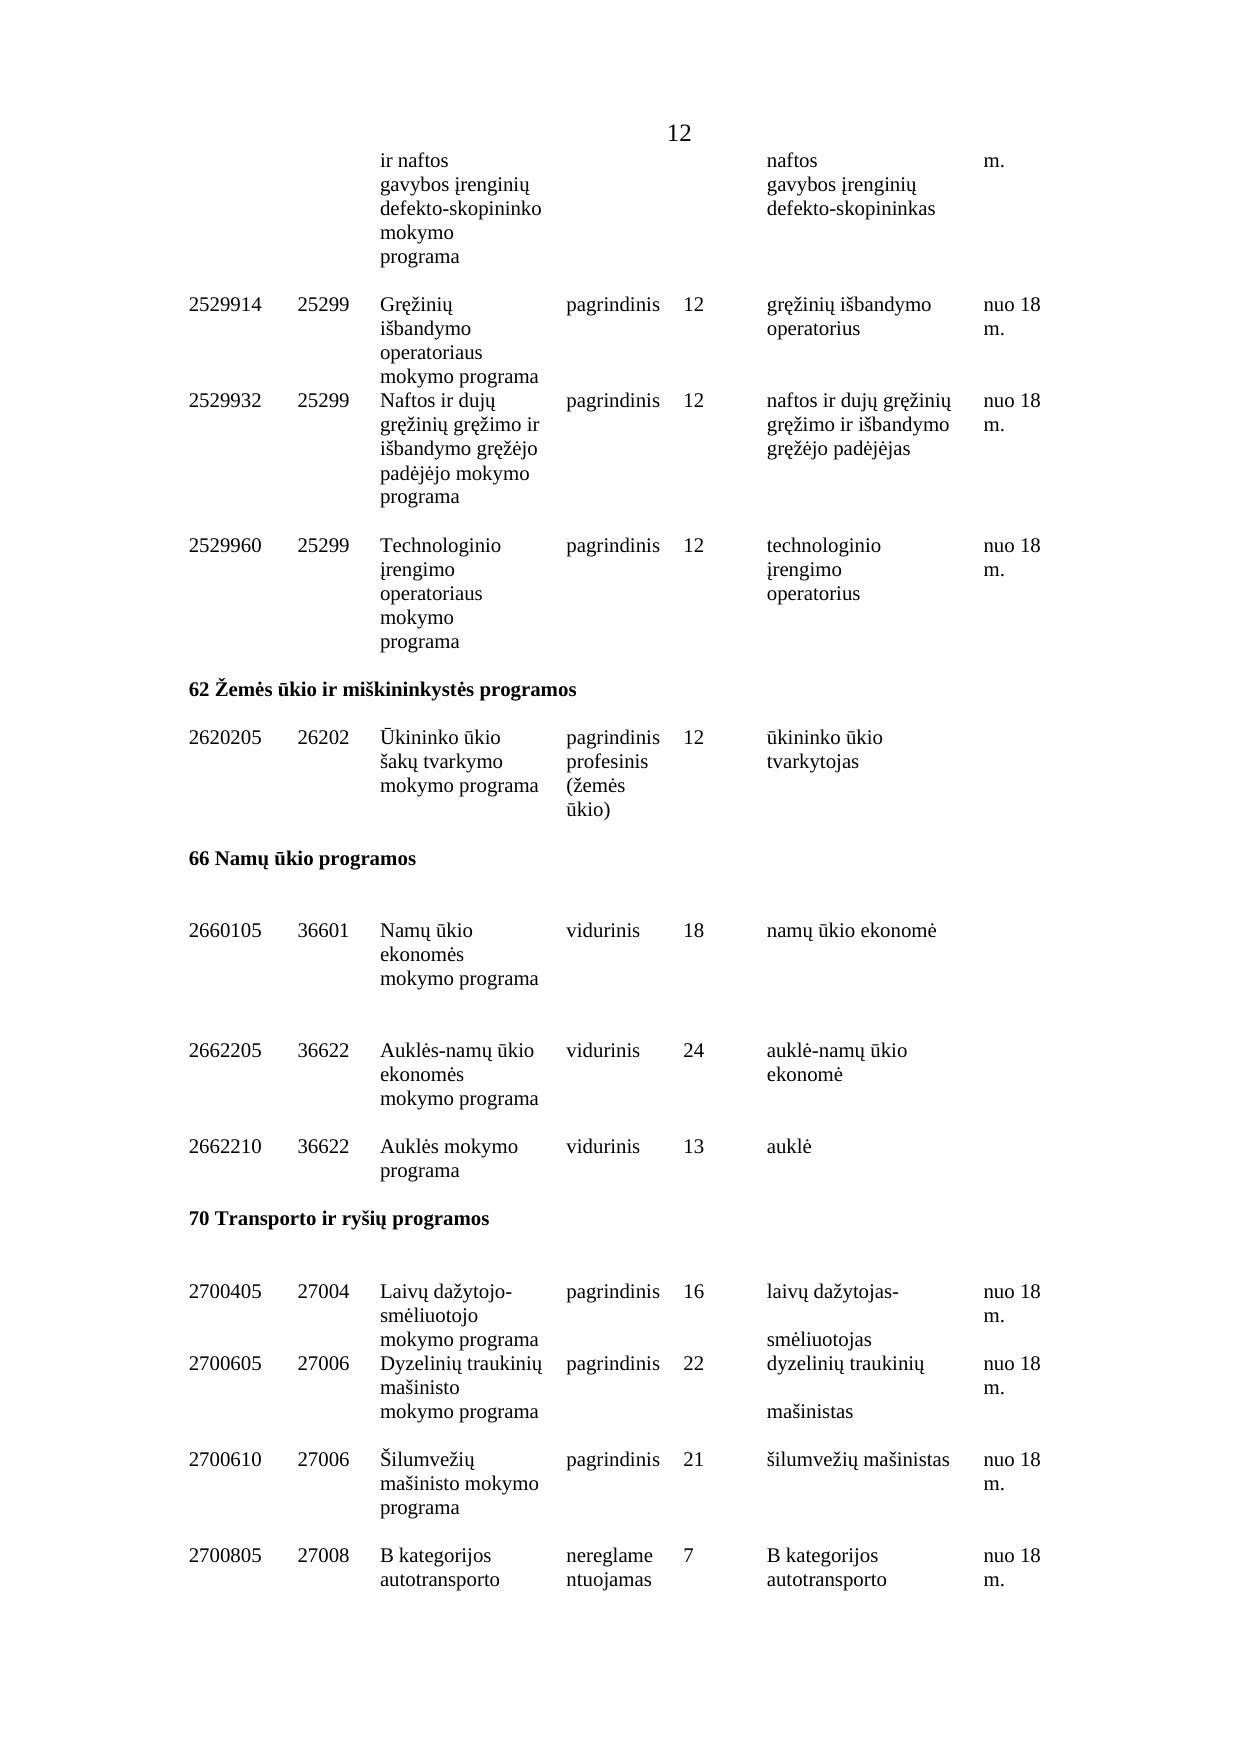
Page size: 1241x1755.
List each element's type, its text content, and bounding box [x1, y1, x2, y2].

table_cell [1176, 340, 1186, 364]
table_cell [1176, 1038, 1186, 1086]
table_cell [1176, 677, 1186, 701]
table_cell mokymo programa [369, 1399, 555, 1423]
table_cell [1074, 1038, 1176, 1086]
table_cell [1074, 1327, 1176, 1351]
table_cell [1074, 1423, 1176, 1447]
table_cell [369, 701, 555, 725]
table_cell [1074, 821, 1176, 845]
table_cell [1186, 1399, 1204, 1423]
table_cell [555, 436, 672, 460]
table_cell [672, 509, 755, 533]
table_cell [1176, 436, 1186, 460]
table_cell [177, 1086, 286, 1110]
table_cell [1176, 1543, 1186, 1591]
table_cell 12 [672, 388, 755, 436]
table_cell [555, 172, 672, 220]
table_cell [1074, 1182, 1176, 1206]
table_cell 2662205 [177, 1038, 286, 1086]
table_cell [286, 629, 368, 653]
table_cell [1074, 148, 1176, 172]
table_cell [369, 1014, 555, 1038]
table_cell dyzelinių traukinių [755, 1351, 972, 1399]
table_cell [972, 364, 1074, 388]
table_cell [1186, 1086, 1204, 1110]
table_cell gręžėjo padėjėjas [755, 436, 972, 460]
table_cell [1186, 653, 1204, 677]
table_cell Namų ūkio ekonomės [369, 918, 555, 966]
table_cell [555, 220, 672, 244]
table_cell [177, 990, 286, 1014]
table_cell [1074, 533, 1176, 581]
table_cell [1186, 870, 1204, 893]
table_cell nuo 18 m. [972, 1351, 1074, 1399]
table_cell [1176, 1279, 1186, 1327]
table_cell vidurinis [555, 918, 672, 966]
table_cell 27006 [286, 1351, 368, 1399]
table_cell [755, 966, 972, 990]
table_cell [972, 966, 1074, 990]
table_cell [369, 1255, 555, 1278]
table_cell 2700405 [177, 1279, 286, 1327]
table_cell [1186, 244, 1204, 268]
table_cell [672, 966, 755, 990]
table_cell [672, 1110, 755, 1134]
table_cell [1074, 268, 1176, 292]
table_cell [177, 148, 286, 172]
table_cell [369, 990, 555, 1014]
table_cell [369, 1230, 555, 1254]
table_cell [672, 701, 755, 725]
table_cell 66 Namų ūkio programos [177, 845, 972, 869]
table_cell [1186, 220, 1204, 244]
table_cell [1074, 1279, 1176, 1327]
table_cell auklė [755, 1134, 972, 1182]
table_cell [1176, 1086, 1186, 1110]
table_cell [1186, 725, 1204, 821]
table_cell [177, 1399, 286, 1423]
table_cell [1176, 701, 1186, 725]
table_cell [672, 1399, 755, 1423]
table_cell [755, 677, 972, 701]
table_cell [755, 220, 972, 244]
table_cell [1074, 581, 1176, 629]
table_cell [555, 821, 672, 845]
table_cell [555, 653, 672, 677]
table_cell [672, 172, 755, 220]
table_cell [286, 1014, 368, 1038]
table_cell [672, 268, 755, 292]
table_cell [1186, 172, 1204, 220]
table_cell [1186, 1255, 1204, 1278]
table_cell [1186, 1134, 1204, 1182]
table_cell [755, 1182, 972, 1206]
table_cell [1186, 1014, 1204, 1038]
table_cell 2529932 [177, 388, 286, 436]
table_cell [1176, 364, 1186, 388]
table_cell naftos ir dujų gręžinių gręžimo ir išbandymo [755, 388, 972, 436]
table_cell [972, 172, 1074, 220]
table_cell [1176, 509, 1186, 533]
table_cell Ūkininko ūkio šakų tvarkymo mokymo programa [369, 725, 555, 821]
table_cell 22 [672, 1351, 755, 1399]
table_cell 70 Transporto ir ryšių programos [177, 1206, 972, 1230]
table_cell [755, 990, 972, 1014]
table_cell [286, 894, 368, 918]
table_cell [1074, 1206, 1176, 1230]
table_cell [555, 1495, 672, 1519]
table_cell 12 [672, 725, 755, 821]
table_cell [286, 340, 368, 364]
table_cell [555, 1399, 672, 1423]
table_cell [972, 629, 1074, 653]
table_cell pagrindinis [555, 533, 672, 581]
table_cell [177, 581, 286, 629]
table_cell [555, 581, 672, 629]
table_cell pagrindinis [555, 1447, 672, 1495]
table_cell [177, 1182, 286, 1206]
table_cell auklė-namų ūkio ekonomė [755, 1038, 972, 1086]
table_cell nuo 18 m. [972, 292, 1074, 340]
table_cell [177, 364, 286, 388]
table_cell pagrindinis [555, 388, 672, 436]
table_cell [177, 1255, 286, 1278]
table_cell [369, 653, 555, 677]
table_cell 26202 [286, 725, 368, 821]
table_cell 7 [672, 1543, 755, 1591]
table_cell [286, 821, 368, 845]
table_cell [1176, 1230, 1186, 1254]
table_cell [1074, 388, 1176, 436]
table_cell ir naftos [369, 148, 555, 172]
table_cell [1186, 436, 1204, 460]
table_cell [972, 581, 1074, 629]
table_cell [972, 990, 1074, 1014]
table_cell [286, 990, 368, 1014]
table_cell [555, 1230, 672, 1254]
table_cell [1176, 845, 1186, 869]
table_cell [672, 821, 755, 845]
table_cell [286, 701, 368, 725]
table_cell [177, 1110, 286, 1134]
table_cell laivų dažytojas- [755, 1279, 972, 1327]
table_cell B kategorijos autotransporto [755, 1543, 972, 1591]
table_cell [1176, 1447, 1186, 1495]
table_cell [755, 894, 972, 918]
table_cell [1176, 172, 1186, 220]
table_cell [1074, 629, 1176, 653]
table_cell [972, 1086, 1074, 1110]
table_cell [1186, 460, 1204, 508]
table_cell [177, 653, 286, 677]
table_cell [1186, 990, 1204, 1014]
table_cell [1176, 918, 1186, 966]
table_cell [286, 653, 368, 677]
table_cell 36622 [286, 1134, 368, 1182]
table_cell [972, 1110, 1074, 1134]
table_cell 25299 [286, 292, 368, 340]
table_cell [672, 990, 755, 1014]
table_cell [1074, 1110, 1176, 1134]
table_cell 2662210 [177, 1134, 286, 1182]
table_cell [1074, 1543, 1176, 1591]
table_cell [1176, 990, 1186, 1014]
table_cell [1074, 364, 1176, 388]
table_cell [369, 1110, 555, 1134]
table_cell [972, 653, 1074, 677]
table_cell [177, 436, 286, 460]
table_cell mokymo programa [369, 1327, 555, 1351]
table_cell [972, 918, 1074, 966]
table_cell [1074, 172, 1176, 220]
table_cell namų ūkio ekonomė [755, 918, 972, 966]
table_cell [755, 1110, 972, 1134]
table_cell [972, 1014, 1074, 1038]
table_cell [286, 1495, 368, 1519]
table_cell [286, 1399, 368, 1423]
table_cell [1186, 1110, 1204, 1134]
table_cell [1176, 1014, 1186, 1038]
table_cell [1186, 1519, 1204, 1543]
table_cell [1074, 677, 1176, 701]
table_cell [555, 460, 672, 508]
table_cell [1186, 1447, 1204, 1495]
table_cell nuo 18 m. [972, 1447, 1074, 1495]
table_cell [286, 436, 368, 460]
table_cell [1176, 1399, 1186, 1423]
table_cell [672, 629, 755, 653]
table_cell [286, 1255, 368, 1278]
table_cell [755, 629, 972, 653]
table_cell [672, 1086, 755, 1110]
table_cell [1186, 1495, 1204, 1519]
table_cell mašinistas [755, 1399, 972, 1423]
table_cell [972, 1182, 1074, 1206]
table_cell 2529914 [177, 292, 286, 340]
table_cell [177, 870, 972, 893]
table_cell [1186, 509, 1204, 533]
table_cell Technologinio įrengimo [369, 533, 555, 581]
table_cell [286, 1086, 368, 1110]
table_cell [755, 1230, 972, 1254]
table_cell [972, 268, 1074, 292]
table_cell [1186, 1038, 1204, 1086]
table_cell gręžinių išbandymo operatorius [755, 292, 972, 340]
table_cell [972, 1206, 1074, 1230]
table_cell [672, 244, 755, 268]
table_cell [555, 629, 672, 653]
table_cell [555, 894, 672, 918]
table_cell pagrindinis profesinis (žemės ūkio) [555, 725, 672, 821]
table_cell [1186, 845, 1204, 869]
table_cell [672, 220, 755, 244]
table_cell [972, 340, 1074, 364]
table_cell [1176, 821, 1186, 845]
table_cell [555, 1182, 672, 1206]
table_cell 16 [672, 1279, 755, 1327]
table_cell [1176, 533, 1186, 581]
table_cell [672, 1519, 755, 1543]
table_cell B kategorijos autotransporto [369, 1543, 555, 1591]
table_cell [1186, 894, 1204, 918]
table_cell Laivų dažytojo-smėliuotojo [369, 1279, 555, 1327]
table_cell 12 [672, 533, 755, 581]
table_cell [1186, 629, 1204, 653]
table_cell [286, 364, 368, 388]
table_cell [755, 268, 972, 292]
table_cell [672, 894, 755, 918]
table_cell [1186, 966, 1204, 990]
table_cell nuo 18 m. [972, 1279, 1074, 1327]
table_cell [1186, 1182, 1204, 1206]
table_cell [555, 509, 672, 533]
table_cell [972, 677, 1074, 701]
table_cell 25299 [286, 388, 368, 436]
table_cell [972, 509, 1074, 533]
table_cell [1074, 1134, 1176, 1182]
table_cell [1074, 701, 1176, 725]
table_cell 12 [672, 292, 755, 340]
table_cell [972, 460, 1074, 508]
table_cell [177, 1230, 286, 1254]
table_cell [672, 436, 755, 460]
table_cell 27004 [286, 1279, 368, 1327]
table_cell [972, 1255, 1074, 1278]
table_cell [177, 1495, 286, 1519]
table_cell 2529960 [177, 533, 286, 581]
table_cell 21 [672, 1447, 755, 1495]
table_cell [1186, 1206, 1204, 1230]
table_cell [1074, 1255, 1176, 1278]
table_cell [1074, 1230, 1176, 1254]
table_cell pagrindinis [555, 292, 672, 340]
table_cell mokymo programa [369, 1086, 555, 1110]
table_cell [1186, 1327, 1204, 1351]
table_cell [1074, 460, 1176, 508]
table_cell 2700610 [177, 1447, 286, 1495]
table_cell [972, 870, 1074, 893]
table_cell [1186, 1543, 1204, 1591]
table_cell [369, 1519, 555, 1543]
table_cell [177, 629, 286, 653]
table_cell [555, 966, 672, 990]
table_cell [755, 1423, 972, 1447]
table_cell [369, 1182, 555, 1206]
table_cell [177, 821, 286, 845]
table_cell [1074, 894, 1176, 918]
table_cell Auklės mokymo programa [369, 1134, 555, 1182]
table_cell [1176, 292, 1186, 340]
table_cell 36601 [286, 918, 368, 966]
table_cell [1074, 653, 1176, 677]
table_cell šilumvežių mašinistas [755, 1447, 972, 1495]
table_cell [1074, 436, 1176, 460]
table_cell vidurinis [555, 1134, 672, 1182]
table_cell [1186, 292, 1204, 340]
table_cell [972, 220, 1074, 244]
table_cell [1176, 388, 1186, 436]
table_cell [1176, 1206, 1186, 1230]
table_cell [1074, 340, 1176, 364]
table_cell [177, 460, 286, 508]
table_cell [286, 148, 368, 172]
table_cell [555, 1086, 672, 1110]
table_cell [1176, 460, 1186, 508]
table_cell Auklės-namų ūkio ekonomės [369, 1038, 555, 1086]
table_cell [555, 1327, 672, 1351]
table_cell [755, 821, 972, 845]
table_cell [972, 1495, 1074, 1519]
table_cell [1176, 725, 1186, 821]
table_cell [1176, 244, 1186, 268]
table_cell [1176, 966, 1186, 990]
table_cell [1176, 1327, 1186, 1351]
table_cell [1176, 268, 1186, 292]
table_cell [972, 1399, 1074, 1423]
table_cell [1074, 918, 1176, 966]
table_cell [177, 244, 286, 268]
table_cell [1176, 653, 1186, 677]
table_cell [672, 148, 755, 172]
table_cell [286, 581, 368, 629]
table_cell Naftos ir dujų gręžinių gręžimo ir išbandymo gręžėjo padėjėjo mokymo programa [369, 388, 555, 508]
table_cell [755, 653, 972, 677]
table_cell [1186, 1423, 1204, 1447]
table_cell [755, 1255, 972, 1278]
table_cell [177, 220, 286, 244]
table_cell 2700605 [177, 1351, 286, 1399]
table_cell [1186, 677, 1204, 701]
table_cell [972, 701, 1074, 725]
table_cell nuo 18 m. [972, 1543, 1074, 1591]
table_cell [177, 1014, 286, 1038]
table_cell [755, 1519, 972, 1543]
table_cell [555, 1519, 672, 1543]
table_cell 18 [672, 918, 755, 966]
table_cell 2660105 [177, 918, 286, 966]
table_cell 13 [672, 1134, 755, 1182]
table_cell [1186, 148, 1204, 172]
table_cell [1186, 340, 1204, 364]
table_cell [1176, 148, 1186, 172]
table_cell [1074, 1399, 1176, 1423]
table_cell [1186, 701, 1204, 725]
table_cell [177, 268, 286, 292]
table_cell [177, 966, 286, 990]
table_cell [1074, 1447, 1176, 1495]
table_cell nuo 18 m. [972, 388, 1074, 436]
table_cell [369, 509, 555, 533]
table_cell [1074, 1351, 1176, 1399]
table_cell [555, 701, 672, 725]
table_cell [555, 268, 672, 292]
table_cell [755, 340, 972, 364]
table_cell [1186, 268, 1204, 292]
table_cell [672, 581, 755, 629]
table_cell [177, 172, 286, 220]
table_cell [755, 1495, 972, 1519]
table_cell [177, 701, 286, 725]
table_cell [369, 821, 555, 845]
table_cell [672, 1255, 755, 1278]
table_cell [972, 436, 1074, 460]
table_cell [1186, 388, 1204, 436]
table_cell [286, 460, 368, 508]
table_cell [1074, 990, 1176, 1014]
table_cell [286, 1327, 368, 1351]
table_cell [177, 340, 286, 364]
table_cell [672, 340, 755, 364]
table_cell [672, 653, 755, 677]
table_cell [286, 244, 368, 268]
table_cell [1074, 292, 1176, 340]
table_cell [1176, 1182, 1186, 1206]
table_cell [1176, 1110, 1186, 1134]
table_cell [1176, 581, 1186, 629]
table_cell operatoriaus mokymo [369, 581, 555, 629]
table_cell [972, 244, 1074, 268]
table_cell [1176, 1255, 1186, 1278]
table_cell [1074, 845, 1176, 869]
table_cell Šilumvežių mašinisto mokymo [369, 1447, 555, 1495]
table_cell [672, 1423, 755, 1447]
table_cell [672, 364, 755, 388]
table_cell [555, 244, 672, 268]
table_cell [177, 1327, 286, 1351]
table_cell [286, 172, 368, 220]
table_cell [177, 894, 286, 918]
table_cell nuo 18 m. [972, 533, 1074, 581]
table_cell Dyzelinių traukinių mašinisto [369, 1351, 555, 1399]
table_cell [1186, 1351, 1204, 1399]
table_cell [286, 966, 368, 990]
table_cell [972, 725, 1074, 821]
table_cell [369, 1423, 555, 1447]
table_cell [972, 821, 1074, 845]
table_cell [555, 148, 672, 172]
table_cell m. [972, 148, 1074, 172]
table_cell [1176, 1495, 1186, 1519]
table_cell [555, 1423, 672, 1447]
table_cell 2700805 [177, 1543, 286, 1591]
table_cell [755, 701, 972, 725]
table_cell [1176, 629, 1186, 653]
table_cell [672, 1014, 755, 1038]
table_cell 36622 [286, 1038, 368, 1086]
table_cell [972, 1327, 1074, 1351]
table_cell [1176, 1519, 1186, 1543]
table_cell [972, 1423, 1074, 1447]
table_cell [1186, 918, 1204, 966]
table_cell [672, 1182, 755, 1206]
table_cell 24 [672, 1038, 755, 1086]
table_cell [286, 220, 368, 244]
table_cell [1074, 509, 1176, 533]
table_cell [1176, 870, 1186, 893]
table_cell programa [369, 629, 555, 653]
table_cell ūkininko ūkio tvarkytojas [755, 725, 972, 821]
table_cell nereglamentuojamas [555, 1543, 672, 1591]
table_cell [555, 364, 672, 388]
table_cell [972, 1519, 1074, 1543]
table_cell 25299 [286, 533, 368, 581]
table_cell [1074, 1014, 1176, 1038]
table_cell [755, 364, 972, 388]
table_cell [1074, 1519, 1176, 1543]
table_cell vidurinis [555, 1038, 672, 1086]
table_cell [1176, 1351, 1186, 1399]
table_cell [286, 1423, 368, 1447]
table_cell [286, 1182, 368, 1206]
table_cell pagrindinis [555, 1351, 672, 1399]
table_cell technologinio įrengimo [755, 533, 972, 581]
table_cell [972, 894, 1074, 918]
table_cell [672, 1327, 755, 1351]
table_cell [1186, 581, 1204, 629]
table_cell [1176, 1134, 1186, 1182]
table_cell [1186, 1230, 1204, 1254]
table_cell pagrindinis [555, 1279, 672, 1327]
table_cell Gręžinių išbandymo operatoriaus mokymo programa [369, 292, 555, 388]
table_cell [1186, 1279, 1204, 1327]
table_cell [755, 460, 972, 508]
table_cell [755, 1086, 972, 1110]
table_cell [1074, 1086, 1176, 1110]
table_cell 27008 [286, 1543, 368, 1591]
table_cell [1186, 364, 1204, 388]
table_cell [286, 509, 368, 533]
table_cell [972, 1230, 1074, 1254]
table_cell [1176, 1423, 1186, 1447]
table_cell 2620205 [177, 725, 286, 821]
table_cell [177, 509, 286, 533]
table_cell [1186, 533, 1204, 581]
table_cell [369, 894, 555, 918]
table_cell [755, 244, 972, 268]
table_cell [555, 1110, 672, 1134]
table_cell [755, 509, 972, 533]
table_cell [1074, 966, 1176, 990]
table_cell naftos gavybos įrenginių defekto-skopininkas [755, 148, 972, 220]
table_cell [1186, 821, 1204, 845]
table_cell [555, 1014, 672, 1038]
table_cell [1176, 220, 1186, 244]
table_cell [1074, 725, 1176, 821]
table_cell [286, 1519, 368, 1543]
table_cell [672, 460, 755, 508]
table_cell [672, 677, 755, 701]
table_cell [755, 1014, 972, 1038]
table_cell [177, 1423, 286, 1447]
table_cell [972, 1134, 1074, 1182]
table_cell [555, 340, 672, 364]
table_cell [1176, 894, 1186, 918]
table_cell [555, 990, 672, 1014]
table_cell [1074, 220, 1176, 244]
table_cell [555, 1255, 672, 1278]
table_cell [1074, 1495, 1176, 1519]
table_cell [1074, 244, 1176, 268]
table_cell [286, 1110, 368, 1134]
table_cell [972, 845, 1074, 869]
table_cell operatorius [755, 581, 972, 629]
table_cell mokymo programa [369, 966, 555, 990]
table_cell [972, 1038, 1074, 1086]
table_cell 27006 [286, 1447, 368, 1495]
table_cell [286, 268, 368, 292]
table_cell [177, 1519, 286, 1543]
table_cell 62 Žemės ūkio ir miškininkystės programos [177, 677, 672, 701]
table_cell smėliuotojas [755, 1327, 972, 1351]
table_cell [672, 1495, 755, 1519]
table_cell [369, 268, 555, 292]
table_cell [286, 1230, 368, 1254]
table_cell gavybos įrenginių defekto-skopininko mokymo programa [369, 172, 555, 268]
table_cell programa [369, 1495, 555, 1519]
table_cell [672, 1230, 755, 1254]
table_cell [1074, 870, 1176, 893]
